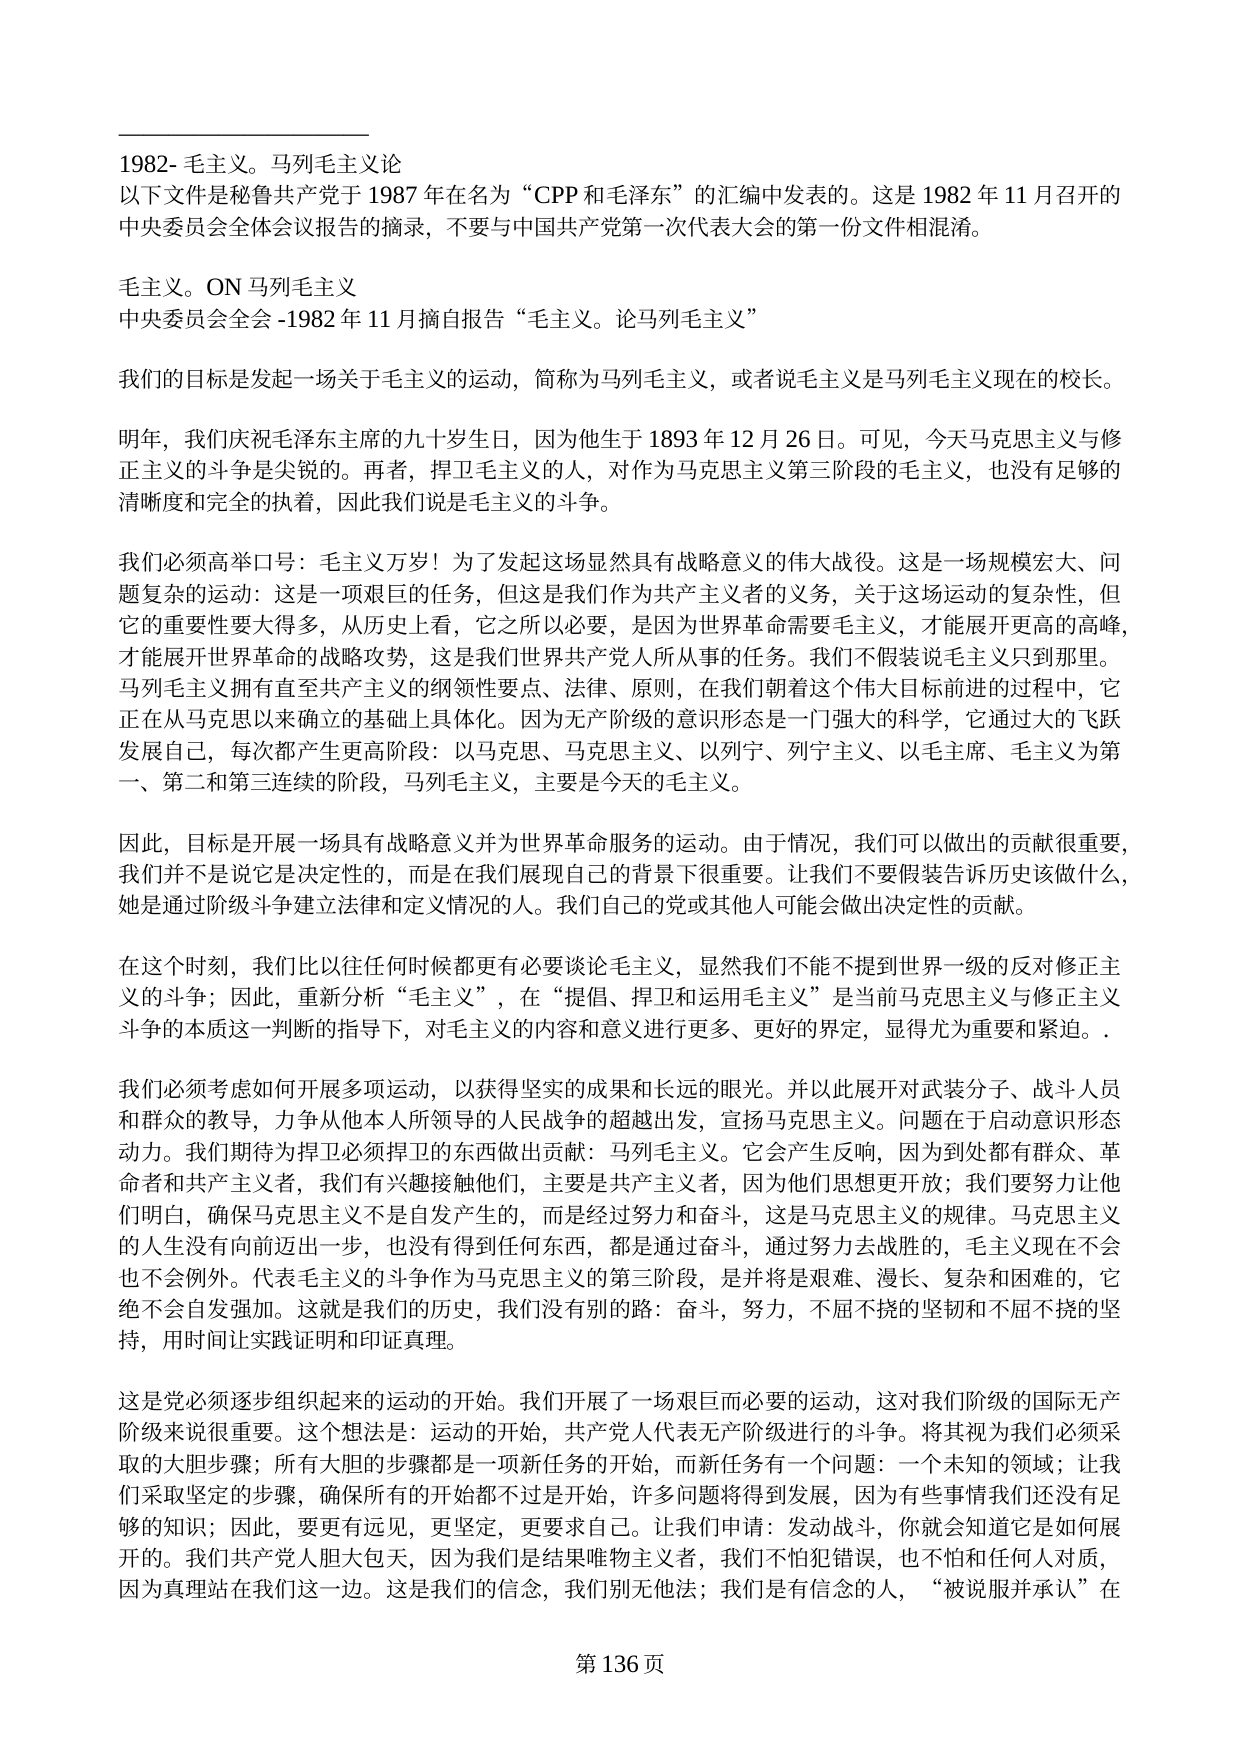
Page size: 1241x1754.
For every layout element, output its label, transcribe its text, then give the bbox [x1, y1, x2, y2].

text 以下文件是秘鲁共产党于1987年在名为“CPP和毛泽东”的汇编中发表的。这是1982年11月召开的中央委员会全体会议报告的摘录，不要与中国共产党第一次代表大会的第一份文件相混淆。 [118, 179, 1122, 242]
text 毛主义。ON马列毛主义 [118, 270, 1122, 302]
text 因此，目标是开展一场具有战略意义并为世界革命服务的运动。由于情况，我们可以做出的贡献很重要，我们并不是说它是决定性的，而是在我们展现自己的背景下很重要。让我们不要假装告诉历史该做什么，她是通过阶级斗争建立法律和定义情况的人。我们自己的党或其他人可能会做出决定性的贡献。 [118, 826, 1122, 920]
text 在这个时刻，我们比以往任何时候都更有必要谈论毛主义，显然我们不能不提到世界一级的反对修正主义的斗争；因此，重新分析“毛主义”，在“提倡、捍卫和运用毛主义”是当前马克思主义与修正主义斗争的本质这一判断的指导下，对毛主义的内容和意义进行更多、更好的界定，显得尤为重要和紧迫。. [118, 949, 1122, 1043]
text 我们必须考虑如何开展多项运动，以获得坚实的成果和长远的眼光。并以此展开对武装分子、战斗人员和群众的教导，力争从他本人所领导的人民战争的超越出发，宣扬马克思主义。问题在于启动意识形态动力。我们期待为捍卫必须捍卫的东西做出贡献：马列毛主义。它会产生反响，因为到处都有群众、革命者和共产主义者，我们有兴趣接触他们，主要是共产主义者，因为他们思想更开放；我们要努力让他们明白，确保马克思主义不是自发产生的，而是经过努力和奋斗，这是马克思主义的规律。马克思主义的人生没有向前迈出一步，也没有得到任何东西，都是通过奋斗，通过努力去战胜的，毛主义现在不会也不会例外。代表毛主义的斗争作为马克思主义的第三阶段，是并将是艰难、漫长、复杂和困难的，它绝不会自发强加。这就是我们的历史，我们没有别的路：奋斗，努力，不屈不挠的坚韧和不屈不挠的坚持，用时间让实践证明和印证真理。 [118, 1072, 1122, 1355]
text 我们的目标是发起一场关于毛主义的运动，简称为马列毛主义，或者说毛主义是马列毛主义现在的校长。 [118, 362, 1122, 393]
text 明年，我们庆祝毛泽东主席的九十岁生日，因为他生于1893年12月26日。可见，今天马克思主义与修正主义的斗争是尖锐的。再者，捍卫毛主义的人，对作为马克思主义第三阶段的毛主义，也没有足够的清晰度和完全的执着，因此我们说是毛主义的斗争。 [118, 422, 1122, 517]
text 这是党必须逐步组织起来的运动的开始。我们开展了一场艰巨而必要的运动，这对我们阶级的国际无产阶级来说很重要。这个想法是：运动的开始，共产党人代表无产阶级进行的斗争。将其视为我们必须采取的大胆步骤；所有大胆的步骤都是一项新任务的开始，而新任务有一个问题：一个未知的领域；让我们采取坚定的步骤，确保所有的开始都不过是开始，许多问题将得到发展，因为有些事情我们还没有足够的知识；因此，要更有远见，更坚定，更要求自己。让我们申请：发动战斗，你就会知道它是如何展开的。我们共产党人胆大包天，因为我们是结果唯物主义者，我们不怕犯错误，也不怕和任何人对质，因为真理站在我们这一边。这是我们的信念，我们别无他法；我们是有信念的人，“被说服并承认”在 [118, 1384, 1122, 1604]
text 中央委员会全会 -1982年11月摘自报告“毛主义。论马列毛主义” [118, 302, 1122, 333]
text 我们必须高举口号：毛主义万岁！为了发起这场显然具有战略意义的伟大战役。这是一场规模宏大、问题复杂的运动：这是一项艰巨的任务，但这是我们作为共产主义者的义务，关于这场运动的复杂性，但它的重要性要大得多，从历史上看，它之所以必要，是因为世界革命需要毛主义，才能展开更高的高峰，才能展开世界革命的战略攻势，这是我们世界共产党人所从事的任务。我们不假装说毛主义只到那里。马列毛主义拥有直至共产主义的纲领性要点、法律、原则，在我们朝着这个伟大目标前进的过程中，它正在从马克思以来确立的基础上具体化。因为无产阶级的意识形态是一门强大的科学，它通过大的飞跃发展自己，每次都产生更高阶段：以马克思、马克思主义、以列宁、列宁主义、以毛主席、毛主义为第一、第二和第三连续的阶段，马列毛主义，主要是今天的毛主义。 [118, 545, 1122, 797]
text —————————— [118, 118, 1122, 147]
text 1982- 毛主义。马列毛主义论 [118, 147, 1122, 179]
